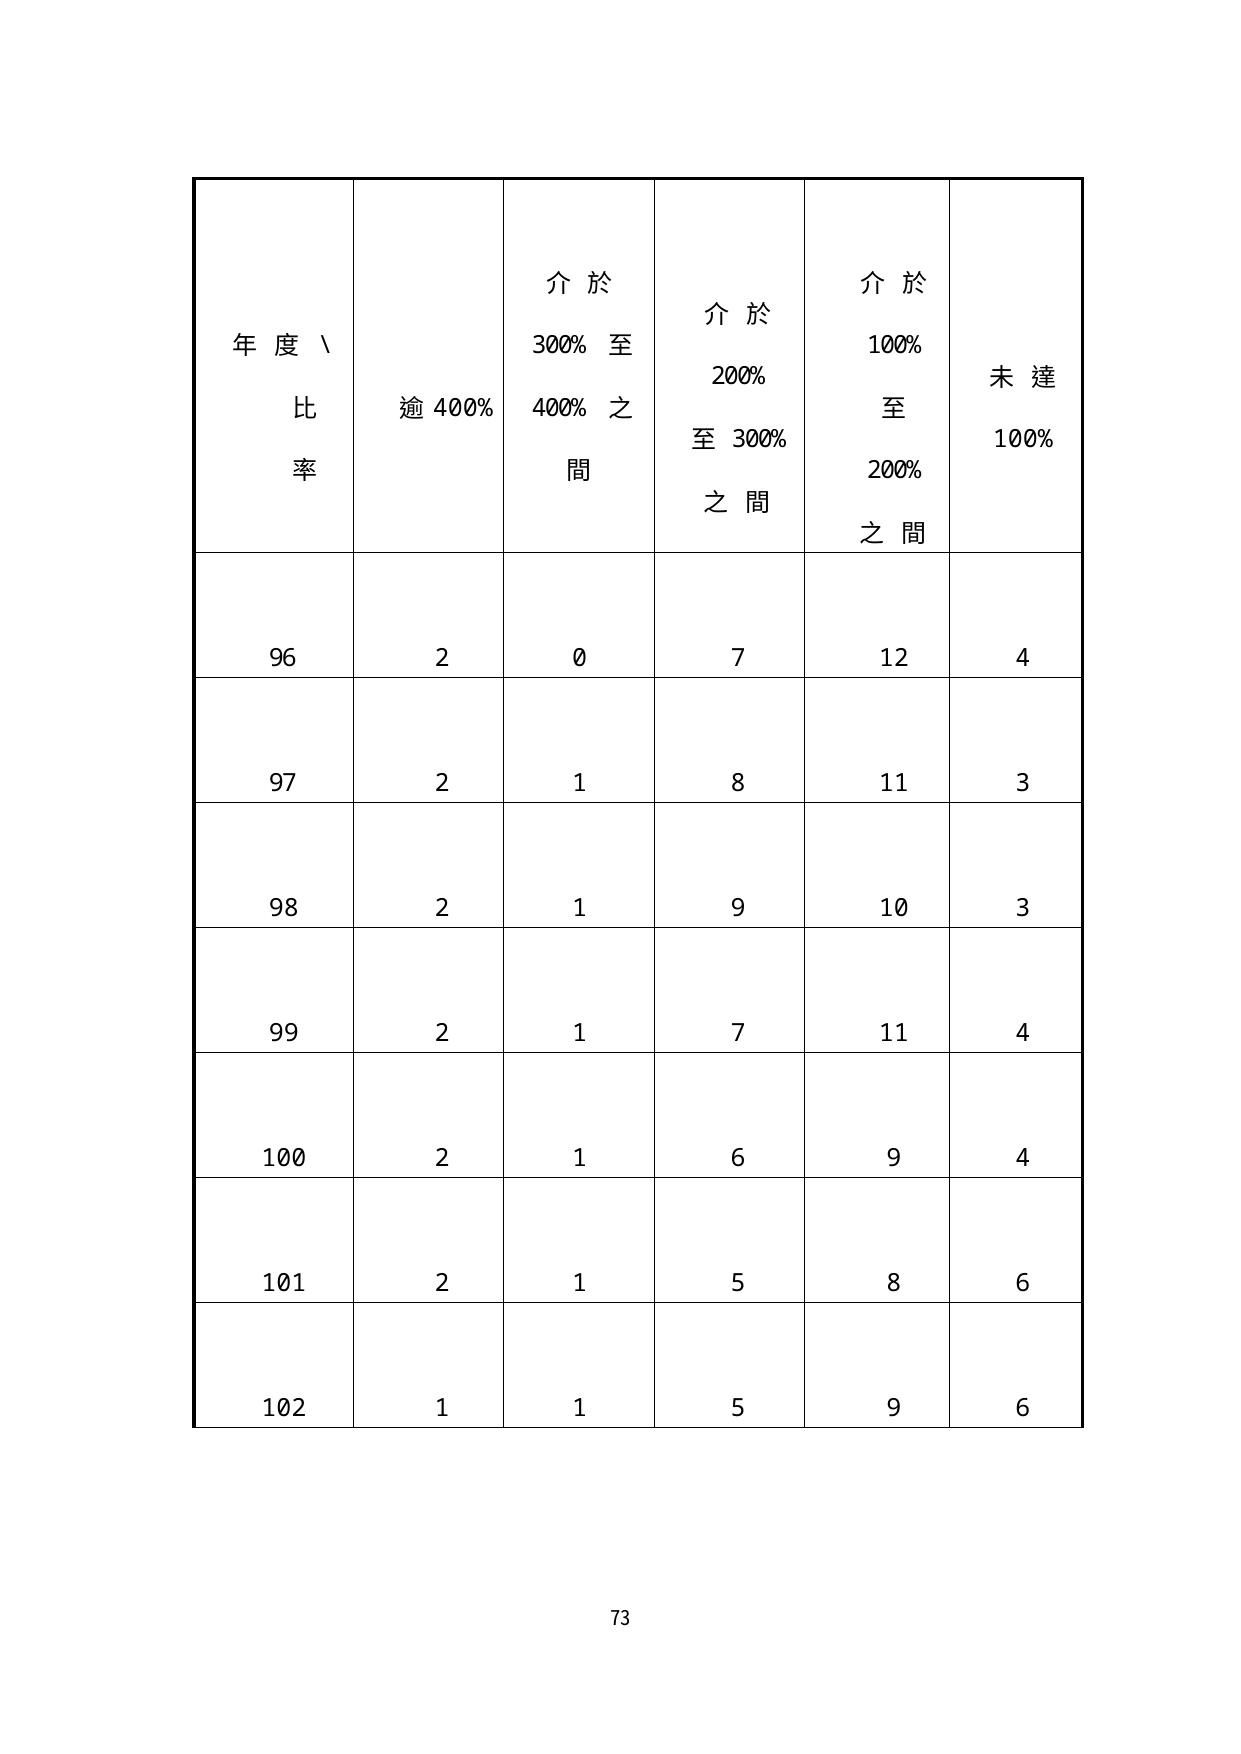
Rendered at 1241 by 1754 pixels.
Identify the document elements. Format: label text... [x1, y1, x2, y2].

table_cell 98 [196, 803, 353, 927]
table_cell 102 [196, 1303, 353, 1427]
table_cell 2 [354, 1053, 503, 1177]
table_cell 5 [655, 1178, 804, 1302]
table_cell 2 [354, 1178, 503, 1302]
table_cell 2 [354, 553, 503, 677]
table_cell 1 [504, 928, 654, 1052]
table_cell 3 [950, 803, 1081, 927]
table_cell 97 [196, 678, 353, 802]
table_cell 1 [504, 1053, 654, 1177]
table_cell 7 [655, 553, 804, 677]
table_cell 3 [950, 678, 1081, 802]
table_cell 1 [354, 1303, 503, 1427]
table_header 介於300%至400%之間 [504, 180, 654, 552]
table_header 逾400% [354, 180, 503, 552]
table_cell 99 [196, 928, 353, 1052]
table_cell 7 [655, 928, 804, 1052]
table_header 介於200%至300%之間 [655, 180, 804, 552]
table_cell 11 [805, 678, 949, 802]
table_cell 4 [950, 1053, 1081, 1177]
table_cell 2 [354, 928, 503, 1052]
table_cell 2 [354, 803, 503, 927]
table_cell 6 [950, 1303, 1081, 1427]
table_cell 6 [950, 1178, 1081, 1302]
table_cell 1 [504, 678, 654, 802]
table_cell 6 [655, 1053, 804, 1177]
table_cell 4 [950, 928, 1081, 1052]
table_cell 1 [504, 1178, 654, 1302]
table_cell 100 [196, 1053, 353, 1177]
table_header 年度\比率 [196, 180, 353, 552]
table_cell 1 [504, 1303, 654, 1427]
table_cell 2 [354, 678, 503, 802]
table_header 未達100% [950, 180, 1081, 552]
table_cell 11 [805, 928, 949, 1052]
table_cell 1 [504, 803, 654, 927]
table_cell 96 [196, 553, 353, 677]
table_cell 4 [950, 553, 1081, 677]
table_cell 101 [196, 1178, 353, 1302]
table_cell 8 [805, 1178, 949, 1302]
table_cell 8 [655, 678, 804, 802]
table_cell 9 [655, 803, 804, 927]
table_cell 10 [805, 803, 949, 927]
table_cell 0 [504, 553, 654, 677]
table_header 介於100%至200%之間 [805, 180, 949, 552]
table_cell 9 [805, 1053, 949, 1177]
table_cell 9 [805, 1303, 949, 1427]
table_cell 12 [805, 553, 949, 677]
table_cell 5 [655, 1303, 804, 1427]
